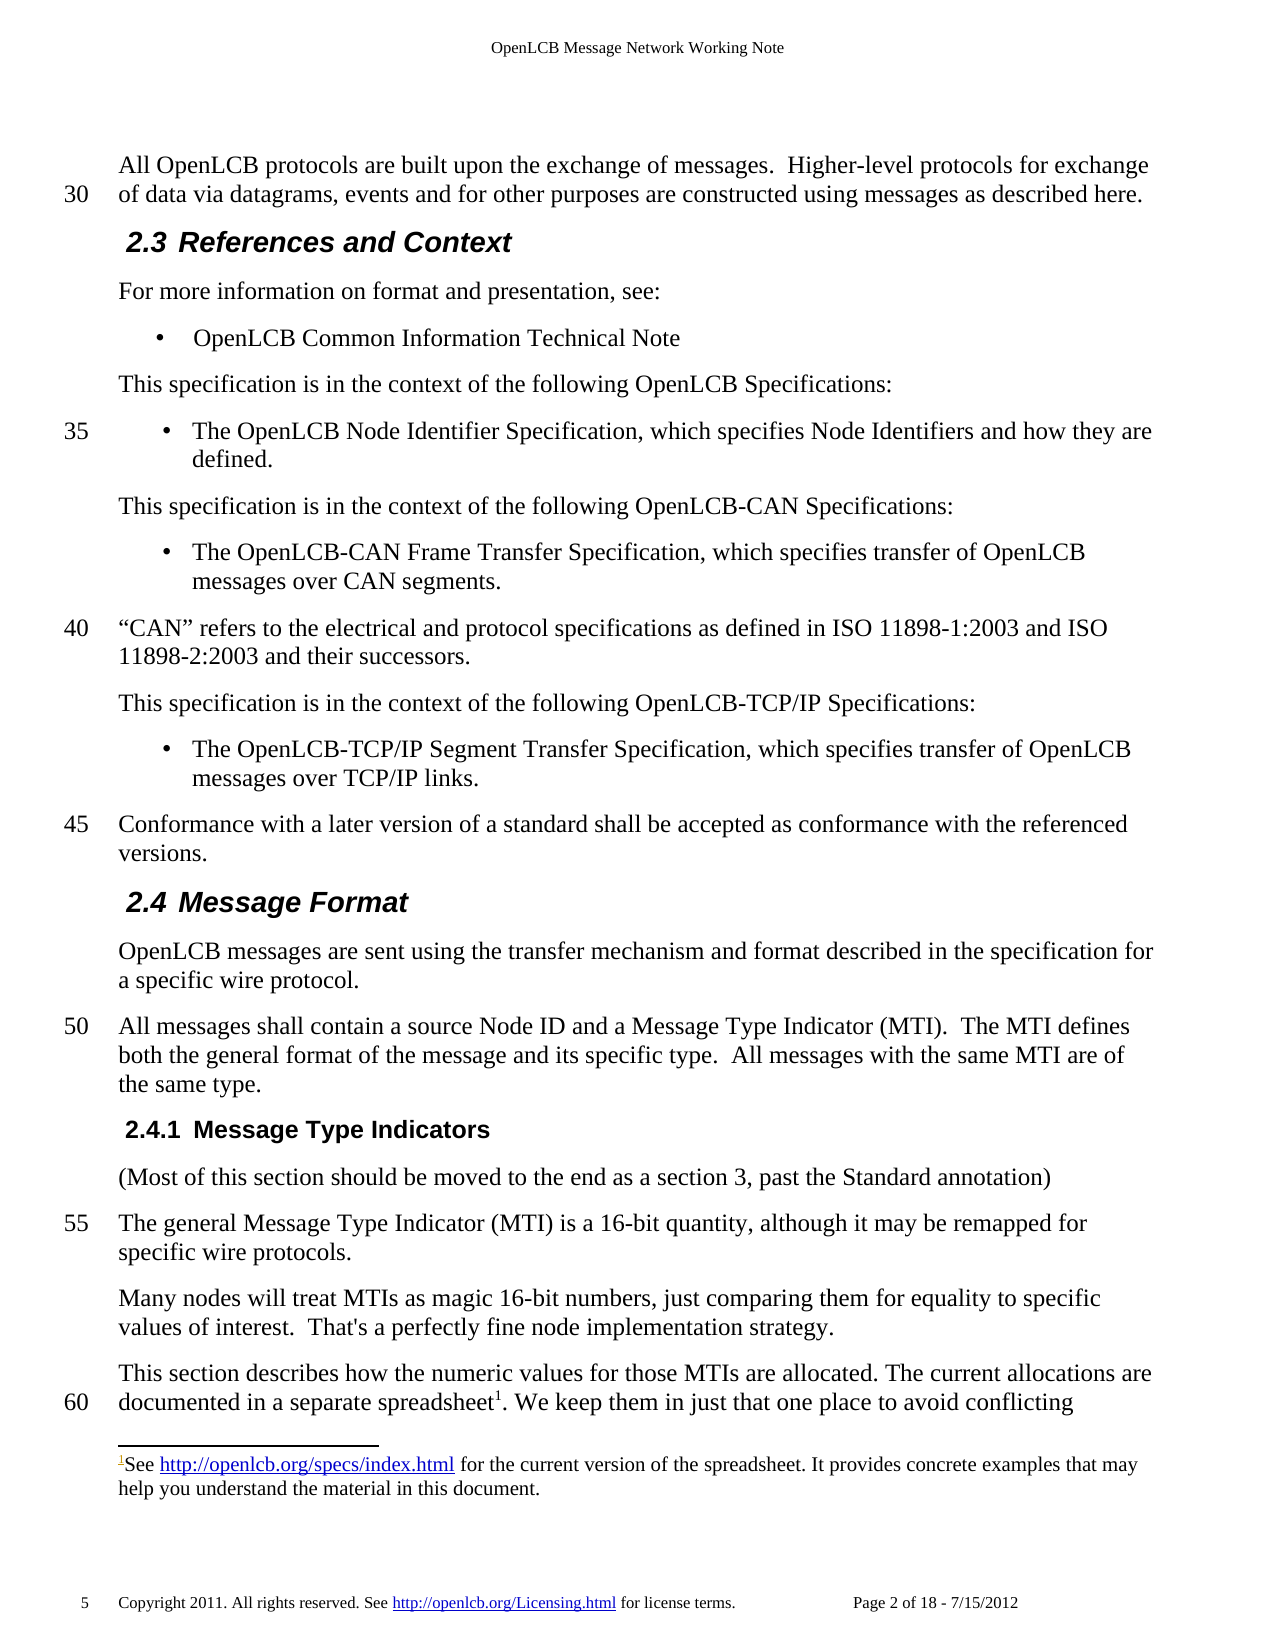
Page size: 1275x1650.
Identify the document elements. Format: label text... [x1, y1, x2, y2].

list The OpenLCB Node Identifier Specification, which specifies Node Identifiers and how they are defined. [162, 416, 1157, 473]
subtitle Message Type Indicators [118, 1115, 1157, 1144]
list OpenLCB Common Information Technical Note [156, 323, 1157, 352]
subtitle Message Format [118, 885, 1157, 918]
text (Most of this section should be moved to the end as a section 3, past the Standard annotation) [118, 1162, 1157, 1190]
text For more information on format and presentation, see: [118, 276, 1157, 305]
subtitle References and Context [118, 225, 1157, 259]
text This specification is in the context of the following OpenLCB-TCP/IP Specifications: [118, 688, 1157, 717]
list The OpenLCB-TCP/IP Segment Transfer Specification, which specifies transfer of OpenLCB messages over TCP/IP links. [162, 734, 1157, 792]
text All OpenLCB protocols are built upon the exchange of messages. Higher-level protocols for exchange of data via datagrams, events and for other purposes are constructed using messages as described here. [118, 150, 1157, 207]
text This specification is in the context of the following OpenLCB Specifications: [118, 369, 1157, 398]
list The OpenLCB-CAN Frame Transfer Specification, which specifies transfer of OpenLCB messages over CAN segments. [162, 537, 1157, 595]
text This specification is in the context of the following OpenLCB-CAN Specifications: [118, 491, 1157, 520]
text This section describes how the numeric values for those MTIs are allocated. The current allocations are documented in a separate spreadsheet. We keep them in just that one place to avoid conflicting [118, 1358, 1157, 1416]
text The general Message Type Indicator (MTI) is a 16-bit quantity, although it may be remapped for specific wire protocols. [118, 1208, 1157, 1266]
text OpenLCB messages are sent using the transfer mechanism and format described in the specification for a specific wire protocol. [118, 936, 1157, 993]
text See http://openlcb.org/specs/index.html for the current version of the spreadsheet. It provides concrete examples that may help you understand the material in this document. [118, 1452, 1157, 1500]
text Many nodes will treat MTIs as magic 16-bit numbers, just comparing them for equality to specific values of interest. That's a perfectly fine node implementation strategy. [118, 1283, 1157, 1341]
text All messages shall contain a source Node ID and a Message Type Indicator (MTI). The MTI defines both the general format of the message and its specific type. All messages with the same MTI are of the same type. [118, 1011, 1157, 1097]
text Conformance with a later version of a standard shall be accepted as conformance with the referenced versions. [118, 809, 1157, 867]
text “CAN” refers to the electrical and protocol specifications as defined in ISO 11898-1:2003 and ISO 11898-2:2003 and their successors. [118, 613, 1157, 670]
